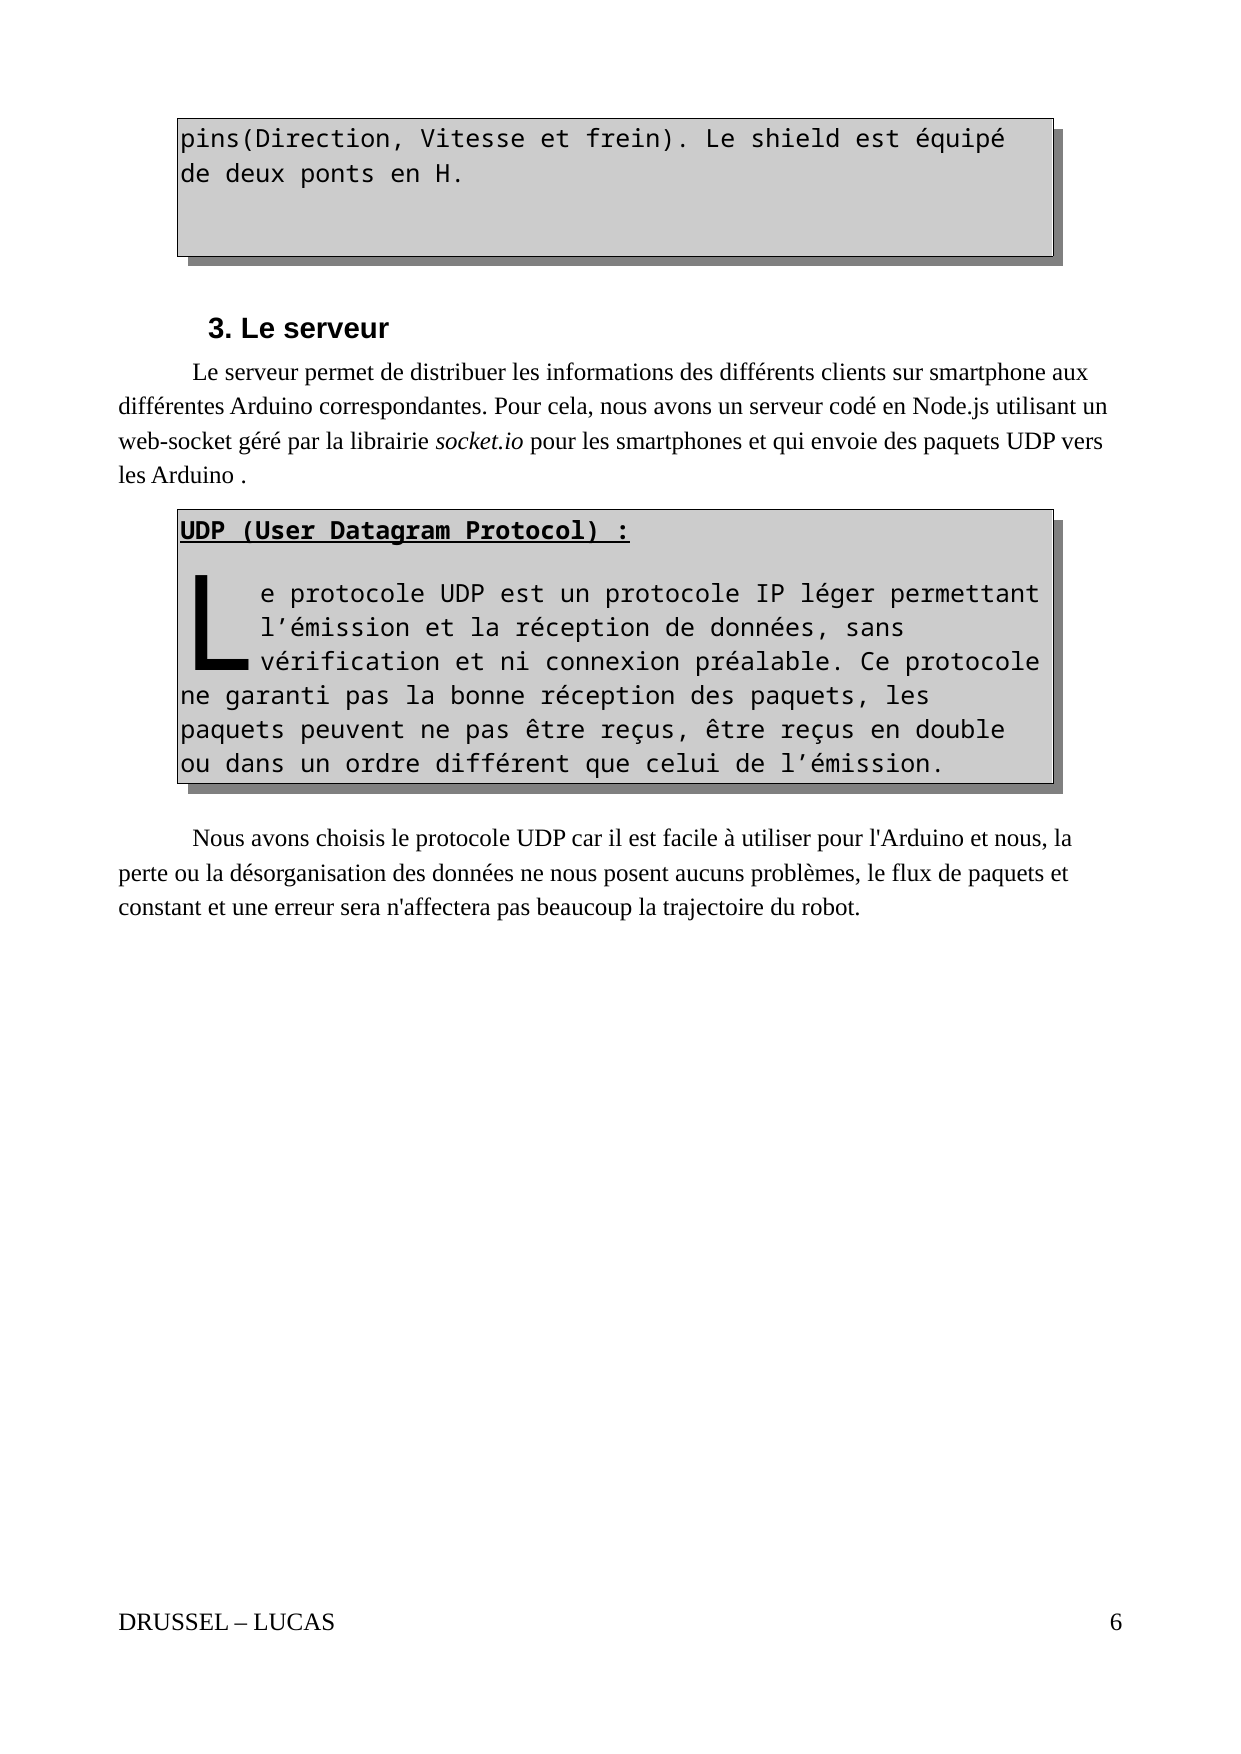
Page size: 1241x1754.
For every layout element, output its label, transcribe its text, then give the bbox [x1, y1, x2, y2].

text UDP (User Datagram Protocol) : [178, 510, 1052, 546]
text Le protocole UDP est un protocole IP léger permettant l’émission et la réception de données, sans vérification et ni connexion préalable. Ce protocole ne garanti pas la bonne réception des paquets, les paquets peuvent ne pas être reçus, être reçus en double ou dans un ordre différent que celui de l’émission. [178, 573, 1052, 783]
subtitle Le serveur [163, 311, 1122, 344]
text pins(Direction, Vitesse et frein). Le shield est équipé de deux ponts en H. [178, 119, 1052, 189]
text Nous avons choisis le protocole UDP car il est facile à utiliser pour l'Arduino et nous, la perte ou la désorganisation des données ne nous posent aucuns problèmes, le flux de paquets et constant et une erreur sera n'affectera pas beaucoup la trajectoire du robot. [118, 823, 1122, 921]
text Le serveur permet de distribuer les informations des différents clients sur smartphone aux différentes Arduino correspondantes. Pour cela, nous avons un serveur codé en Node.js utilisant un web-socket géré par la librairie socket.io pour les smartphones et qui envoie des paquets UDP vers les Arduino . [118, 357, 1122, 489]
